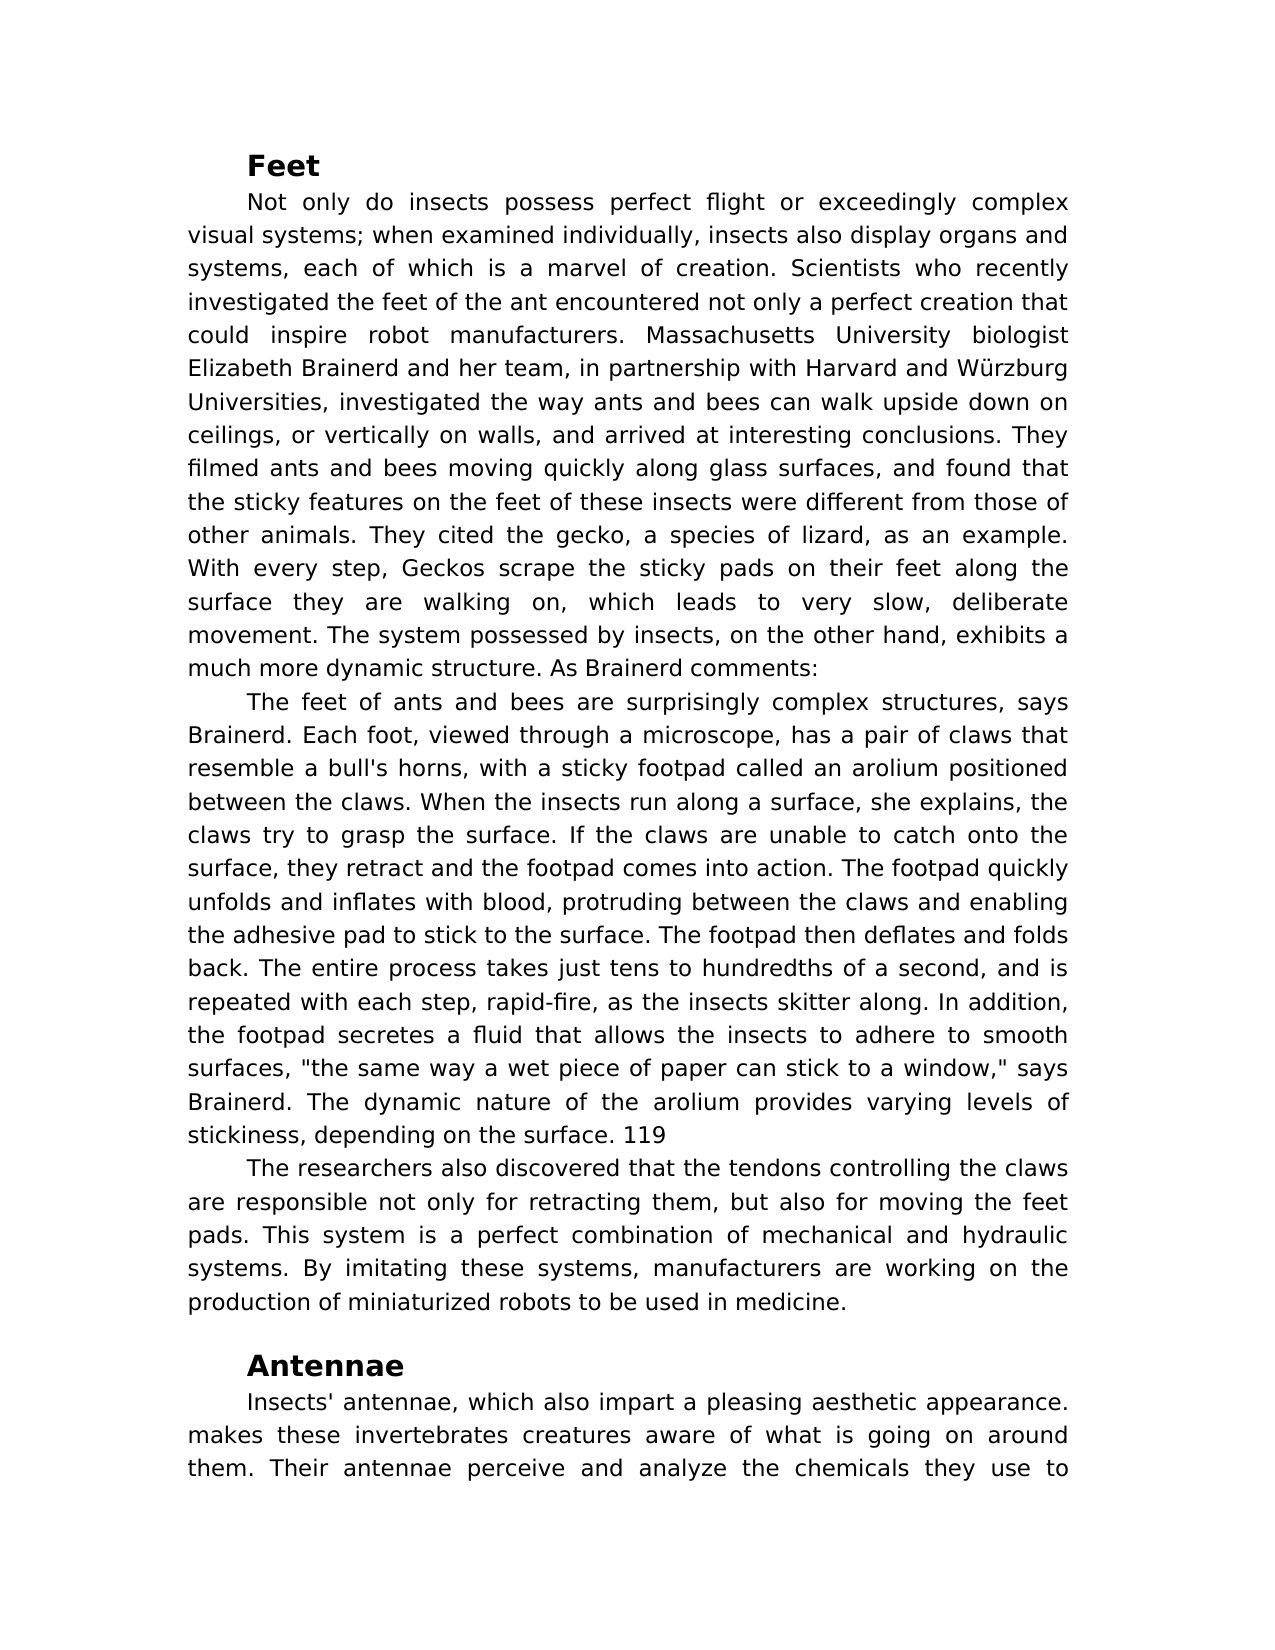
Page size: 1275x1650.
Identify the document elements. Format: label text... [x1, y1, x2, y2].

text The feet of ants and bees are surprisingly complex structures, says Brainerd. Each foot, viewed through a microscope, has a pair of claws that resemble a bull's horns, with a sticky footpad called an arolium positioned between the claws. When the insects run along a surface, she explains, the claws try to grasp the surface. If the claws are unable to catch onto the surface, they retract and the footpad comes into action. The footpad quickly unfolds and inflates with blood, protruding between the claws and enabling the adhesive pad to stick to the surface. The footpad then deflates and folds back. The entire process takes just tens to hundredths of a second, and is repeated with each step, rapid-fire, as the insects skitter along. In addition, the footpad secretes a fluid that allows the insects to adhere to smooth surfaces, "the same way a wet piece of paper can stick to a window," says Brainerd. The dynamic nature of the arolium provides varying levels of stickiness, depending on the surface. 119 [187, 683, 1070, 1150]
text Not only do insects possess perfect flight or exceedingly complex visual systems; when examined individually, insects also display organs and systems, each of which is a marvel of creation. Scientists who recently investigated the feet of the ant encountered not only a perfect creation that could inspire robot manufacturers. Massachusetts University biologist Elizabeth Brainerd and her team, in partnership with Harvard and Würzburg Universities, investigated the way ants and bees can walk upside down on ceilings, or vertically on walls, and arrived at interesting conclusions. They filmed ants and bees moving quickly along glass surfaces, and found that the sticky features on the feet of these insects were different from those of other animals. They cited the gecko, a species of lizard, as an example. With every step, Geckos scrape the sticky pads on their feet along the surface they are walking on, which leads to very slow, deliberate movement. The system possessed by insects, on the other hand, exhibits a much more dynamic structure. As Brainerd comments: [187, 183, 1070, 683]
text The researchers also discovered that the tendons controlling the claws are responsible not only for retracting them, but also for moving the feet pads. This system is a perfect combination of mechanical and hydraulic systems. By imitating these systems, manufacturers are working on the production of miniaturized robots to be used in medicine. [187, 1150, 1070, 1317]
subtitle Antennae [187, 1350, 1070, 1383]
text Insects' antennae, which also impart a pleasing aesthetic appearance. makes these invertebrates creatures aware of what is going on around them. Their antennae perceive and analyze the chemicals they use to [187, 1383, 1070, 1483]
subtitle Feet [187, 150, 1070, 183]
